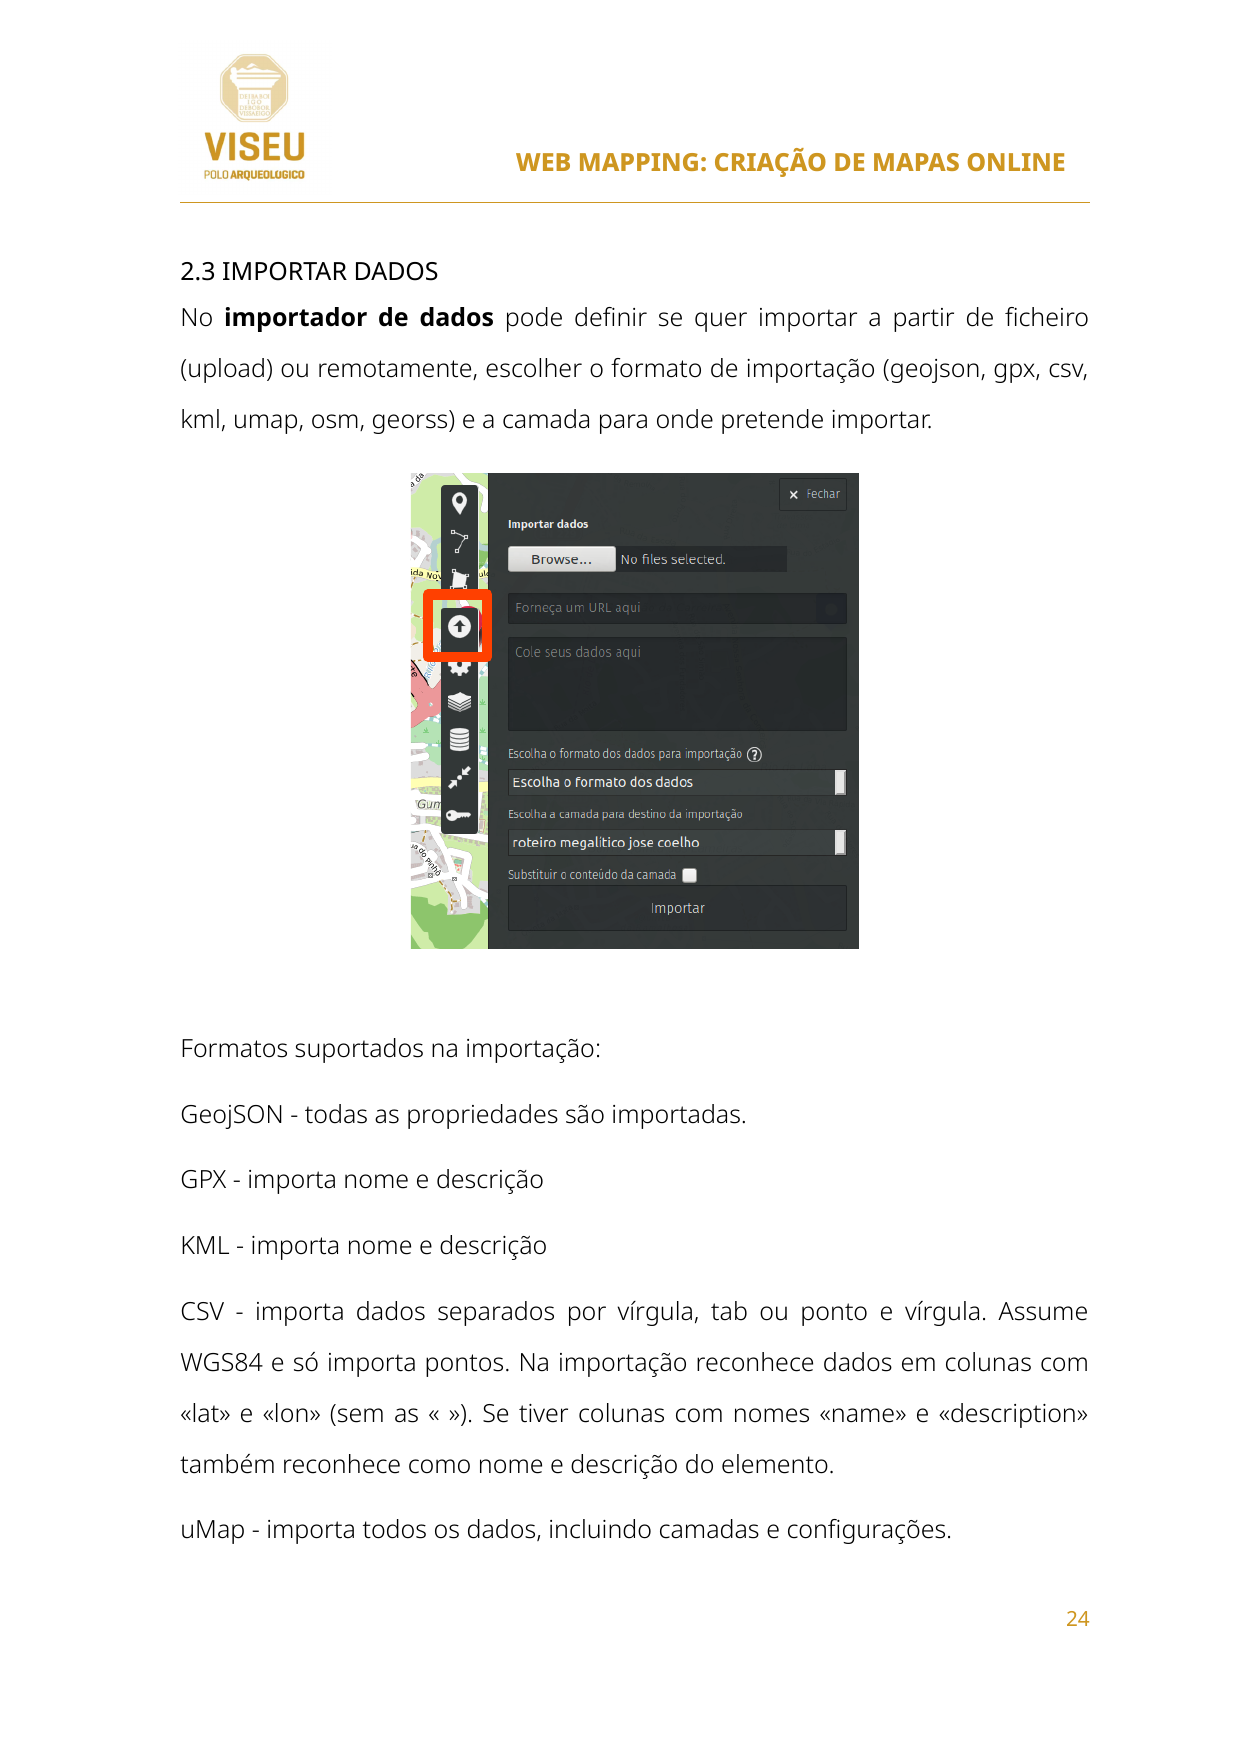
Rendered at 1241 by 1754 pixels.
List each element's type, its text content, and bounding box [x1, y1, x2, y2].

text CSV - importa dados separados por vírgula, tab ou ponto e vírgula. Assume WGS84 e só importa pontos. Na importação reconhece dados em colunas com «lat» e «lon» (sem as « »). Se tiver colunas com nomes «name» e «description» também reconhece como nome e descrição do elemento. [180, 1293, 1090, 1480]
text Formatos suportados na importação: [180, 1031, 1090, 1065]
text KML - importa nome e descrição [180, 1228, 1090, 1262]
text GPX - importa nome e descrição [180, 1162, 1090, 1196]
text uMap - importa todos os dados, incluindo camadas e configurações. [180, 1512, 1090, 1546]
text GeojSON - todas as propriedades são importadas. [180, 1096, 1090, 1130]
picture [410, 473, 859, 949]
text No importador de dados pode definir se quer importar a partir de ficheiro (upload) ou remotamente, escolher o formato de importação (geojson, gpx, csv, kml, umap, osm, georss) e a camada para onde pretende importar. [180, 300, 1090, 436]
subtitle 2.3 Importar dados [180, 253, 1090, 287]
